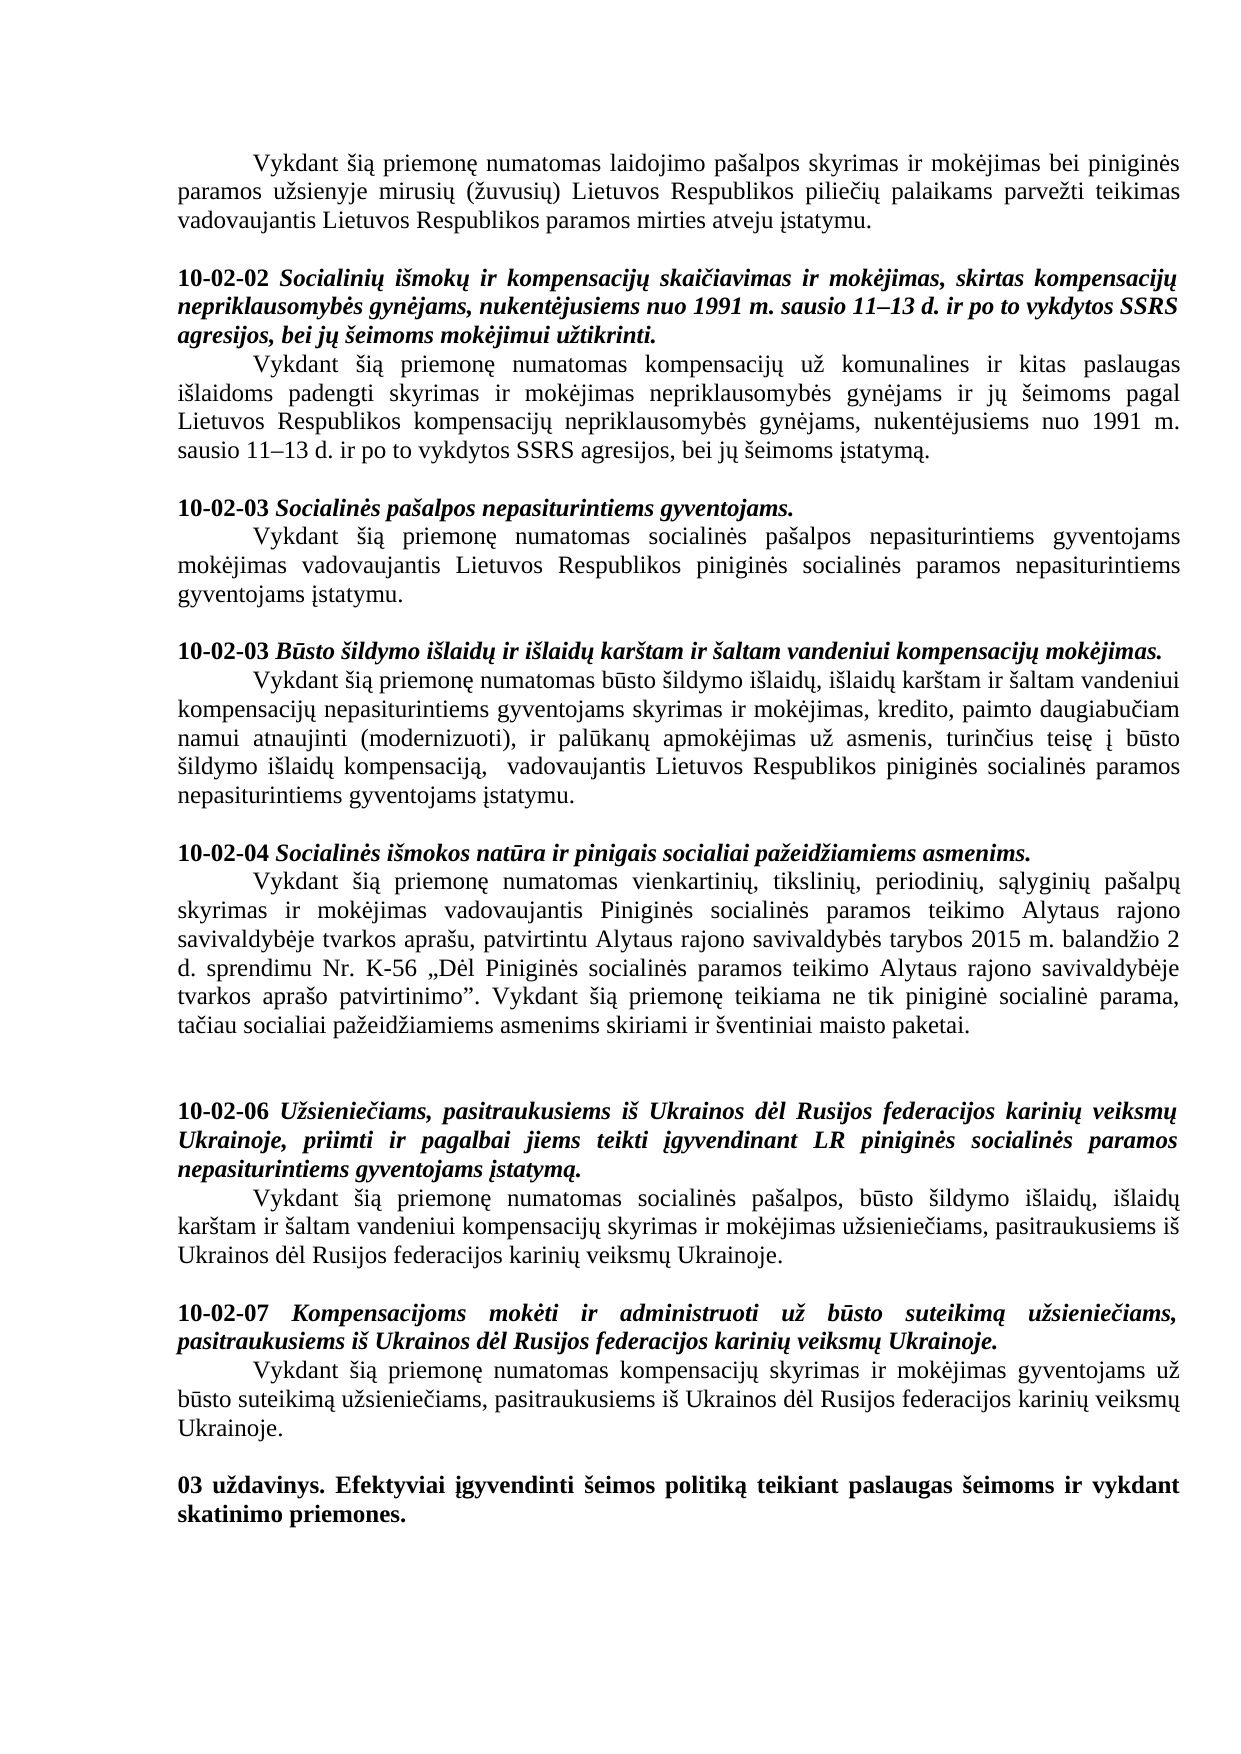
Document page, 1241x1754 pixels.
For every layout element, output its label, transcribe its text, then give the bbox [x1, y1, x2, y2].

text 10-02-07 Kompensacijoms mokėti ir administruoti už būsto suteikimą užsieniečiams, pasitraukusiems iš Ukrainos dėl Rusijos federacijos karinių veiksmų Ukrainoje. [177, 1298, 1181, 1355]
text Vykdant šią priemonę numatomas būsto šildymo išlaidų, išlaidų karštam ir šaltam vandeniui kompensacijų nepasiturintiems gyventojams skyrimas ir mokėjimas, kredito, paimto daugiabučiam namui atnaujinti (modernizuoti), ir palūkanų apmokėjimas už asmenis, turinčius teisę į būsto šildymo išlaidų kompensaciją, vadovaujantis Lietuvos Respublikos piniginės socialinės paramos nepasiturintiems gyventojams įstatymu. [177, 665, 1181, 809]
text 10-02-04 Socialinės išmokos natūra ir pinigais socialiai pažeidžiamiems asmenims. [177, 838, 1181, 866]
text Vykdant šią priemonę numatomas socialinės pašalpos nepasiturintiems gyventojams mokėjimas vadovaujantis Lietuvos Respublikos piniginės socialinės paramos nepasiturintiems gyventojams įstatymu. [177, 521, 1181, 608]
text Vykdant šią priemonę numatomas vienkartinių, tikslinių, periodinių, sąlyginių pašalpų skyrimas ir mokėjimas vadovaujantis Piniginės socialinės paramos teikimo Alytaus rajono savivaldybėje tvarkos aprašu, patvirtintu Alytaus rajono savivaldybės tarybos 2015 m. balandžio 2 d. sprendimu Nr. K-56 „Dėl Piniginės socialinės paramos teikimo Alytaus rajono savivaldybėje tvarkos aprašo patvirtinimo”. Vykdant šią priemonę teikiama ne tik piniginė socialinė parama, tačiau socialiai pažeidžiamiems asmenims skiriami ir šventiniai maisto paketai. [177, 866, 1181, 1039]
text Vykdant šią priemonę numatomas kompensacijų už komunalines ir kitas paslaugas išlaidoms padengti skyrimas ir mokėjimas nepriklausomybės gynėjams ir jų šeimoms pagal Lietuvos Respublikos kompensacijų nepriklausomybės gynėjams, nukentėjusiems nuo 1991 m. sausio 11–13 d. ir po to vykdytos SSRS agresijos, bei jų šeimoms įstatymą. [177, 349, 1181, 464]
text 10-02-06 Užsieniečiams, pasitraukusiems iš Ukrainos dėl Rusijos federacijos karinių veiksmų Ukrainoje, priimti ir pagalbai jiems teikti įgyvendinant LR piniginės socialinės paramos nepasiturintiems gyventojams įstatymą. [177, 1096, 1181, 1183]
text 10-02-02 Socialinių išmokų ir kompensacijų skaičiavimas ir mokėjimas, skirtas kompensacijų nepriklausomybės gynėjams, nukentėjusiems nuo 1991 m. sausio 11–13 d. ir po to vykdytos SSRS agresijos, bei jų šeimoms mokėjimui užtikrinti. [177, 263, 1181, 349]
text 10-02-03 Būsto šildymo išlaidų ir išlaidų karštam ir šaltam vandeniui kompensacijų mokėjimas. [177, 636, 1181, 665]
text Vykdant šią priemonę numatomas laidojimo pašalpos skyrimas ir mokėjimas bei piniginės paramos užsienyje mirusių (žuvusių) Lietuvos Respublikos piliečių palaikams parvežti teikimas vadovaujantis Lietuvos Respublikos paramos mirties atveju įstatymu. [177, 148, 1181, 234]
text 10-02-03 Socialinės pašalpos nepasiturintiems gyventojams. [177, 493, 1181, 521]
text Vykdant šią priemonę numatomas kompensacijų skyrimas ir mokėjimas gyventojams už būsto suteikimą užsieniečiams, pasitraukusiems iš Ukrainos dėl Rusijos federacijos karinių veiksmų Ukrainoje. [177, 1355, 1181, 1441]
text 03 uždavinys. Efektyviai įgyvendinti šeimos politiką teikiant paslaugas šeimoms ir vykdant skatinimo priemones. [177, 1470, 1181, 1528]
text Vykdant šią priemonę numatomas socialinės pašalpos, būsto šildymo išlaidų, išlaidų karštam ir šaltam vandeniui kompensacijų skyrimas ir mokėjimas užsieniečiams, pasitraukusiems iš Ukrainos dėl Rusijos federacijos karinių veiksmų Ukrainoje. [177, 1183, 1181, 1269]
